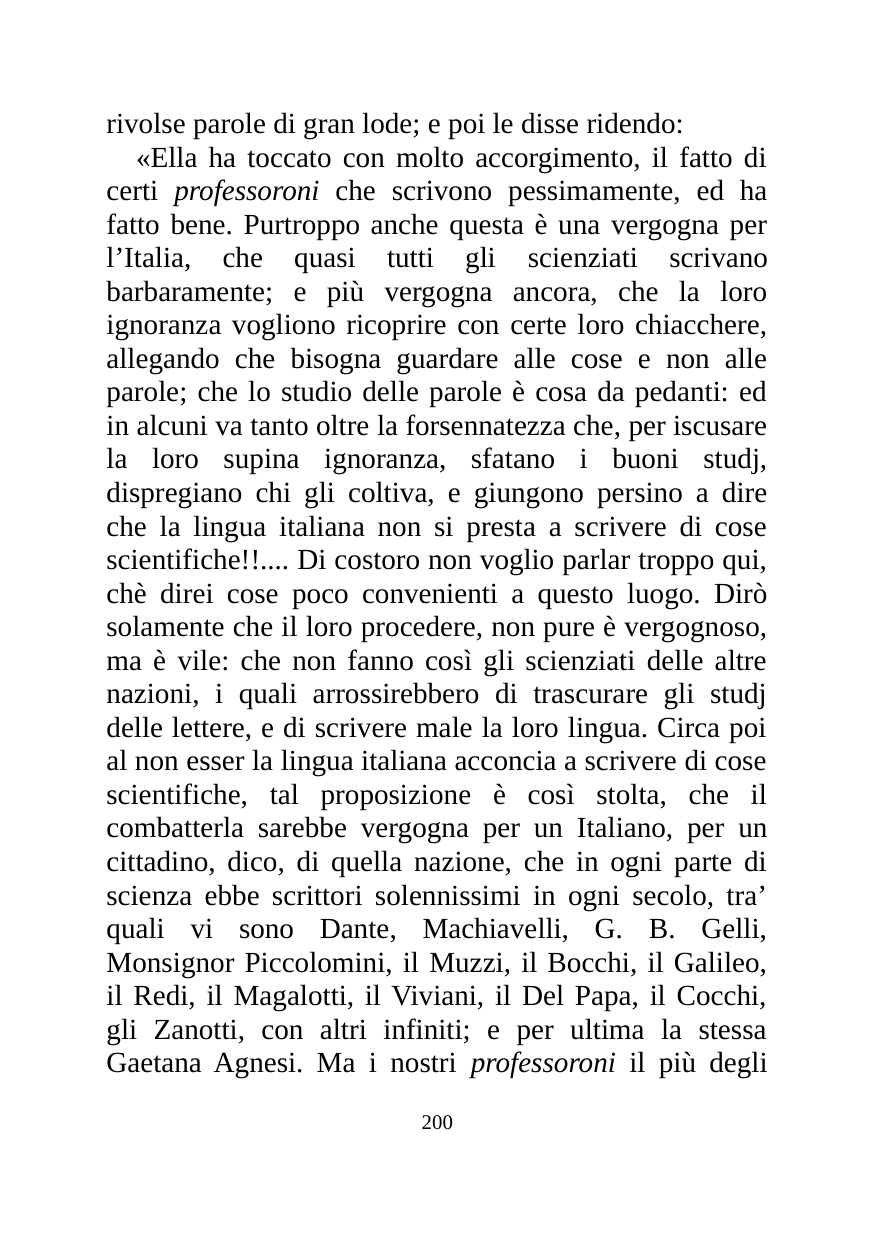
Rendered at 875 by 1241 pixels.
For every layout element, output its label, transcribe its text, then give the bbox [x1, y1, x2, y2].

text «Ella ha toccato con molto accorgimento, il fatto di certi professoroni che scrivono pessimamente, ed ha fatto bene. Purtroppo anche questa è una vergogna per l’Italia, che quasi tutti gli scienziati scrivano barbaramente; e più vergogna ancora, che la loro ignoranza vogliono ricoprire con certe loro chiacchere, allegando che bisogna guardare alle cose e non alle parole; che lo studio delle parole è cosa da pedanti: ed in alcuni va tanto oltre la forsennatezza che, per iscusare la loro supina ignoranza, sfatano i buoni studj, dispregiano chi gli coltiva, e giungono persino a dire che la lingua italiana non si presta a scrivere di cose scientifiche!!.... Di costoro non voglio parlar troppo qui, chè direi cose poco convenienti a questo luogo. Dirò solamente che il loro procedere, non pure è vergognoso, ma è vile: che non fanno così gli scienziati delle altre nazioni, i quali arrossirebbero di trascurare gli studj delle lettere, e di scrivere male la loro lingua. Circa poi al non esser la lingua italiana acconcia a scrivere di cose scientifiche, tal proposizione è così stolta, che il combatterla sarebbe vergogna per un Italiano, per un cittadino, dico, di quella nazione, che in ogni parte di scienza ebbe scrittori solennissimi in ogni secolo, tra’ quali vi sono Dante, Machiavelli, G. B. Gelli, Monsignor Piccolomini, il Muzzi, il Bocchi, il Galileo, il Redi, il Magalotti, il Viviani, il Del Papa, il Cocchi, gli Zanotti, con altri infiniti; e per ultima la stessa Gaetana Agnesi. Ma i nostri professoroni il più degli [106, 140, 768, 1079]
text rivolse parole di gran lode; e poi le disse ridendo: [106, 106, 768, 140]
